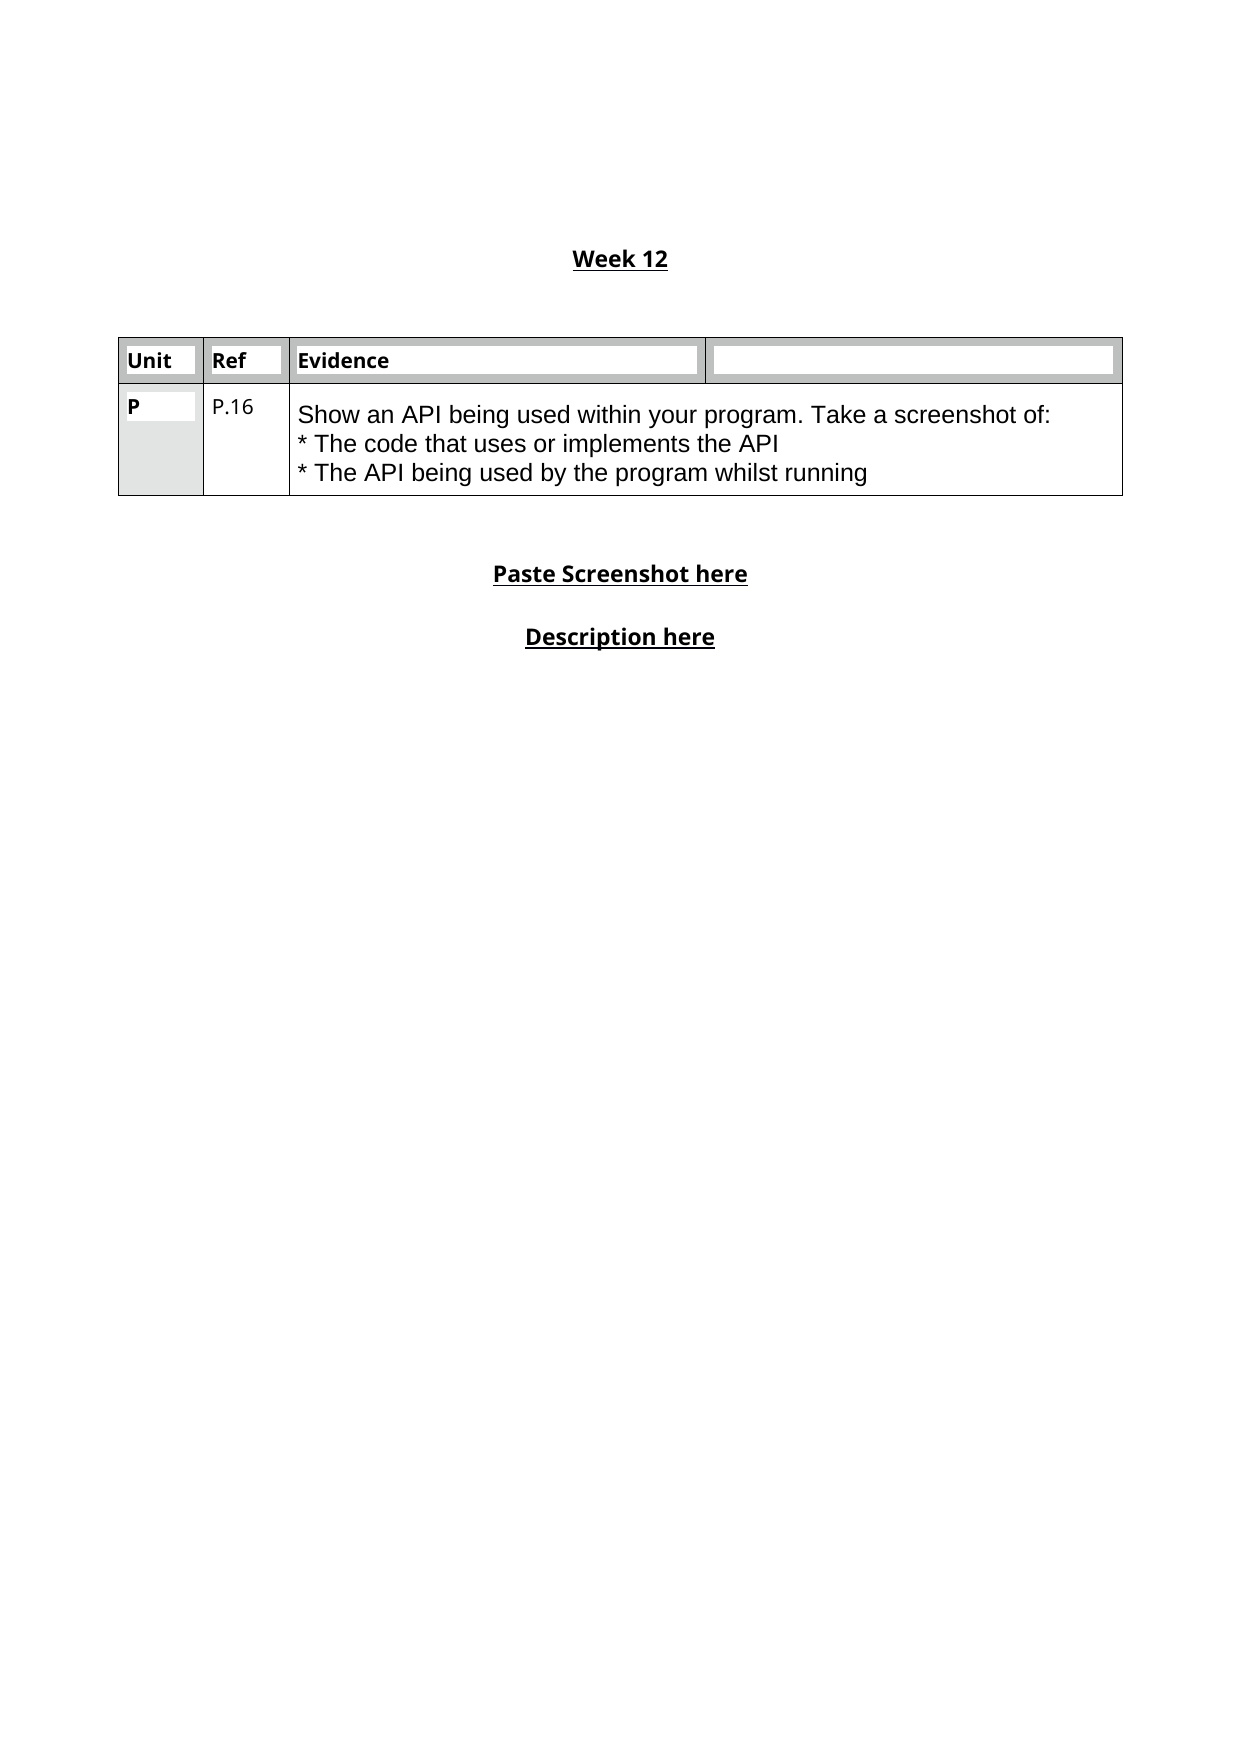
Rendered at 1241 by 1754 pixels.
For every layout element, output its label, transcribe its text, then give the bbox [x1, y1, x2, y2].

table_header Unit [119, 338, 203, 383]
table_cell P.16 [204, 384, 289, 495]
text Description here [118, 621, 1122, 652]
table_cell Show an API being used within your program. Take a screenshot of: * The code that uses or implements the API * The API being used by the program whilst running [290, 384, 1122, 495]
table_cell P [119, 384, 203, 495]
table_header [706, 338, 1122, 383]
table_header Ref [204, 338, 289, 383]
table_header Evidence [290, 338, 705, 383]
text Week 12 [118, 243, 1122, 274]
text Paste Screenshot here [118, 558, 1122, 589]
